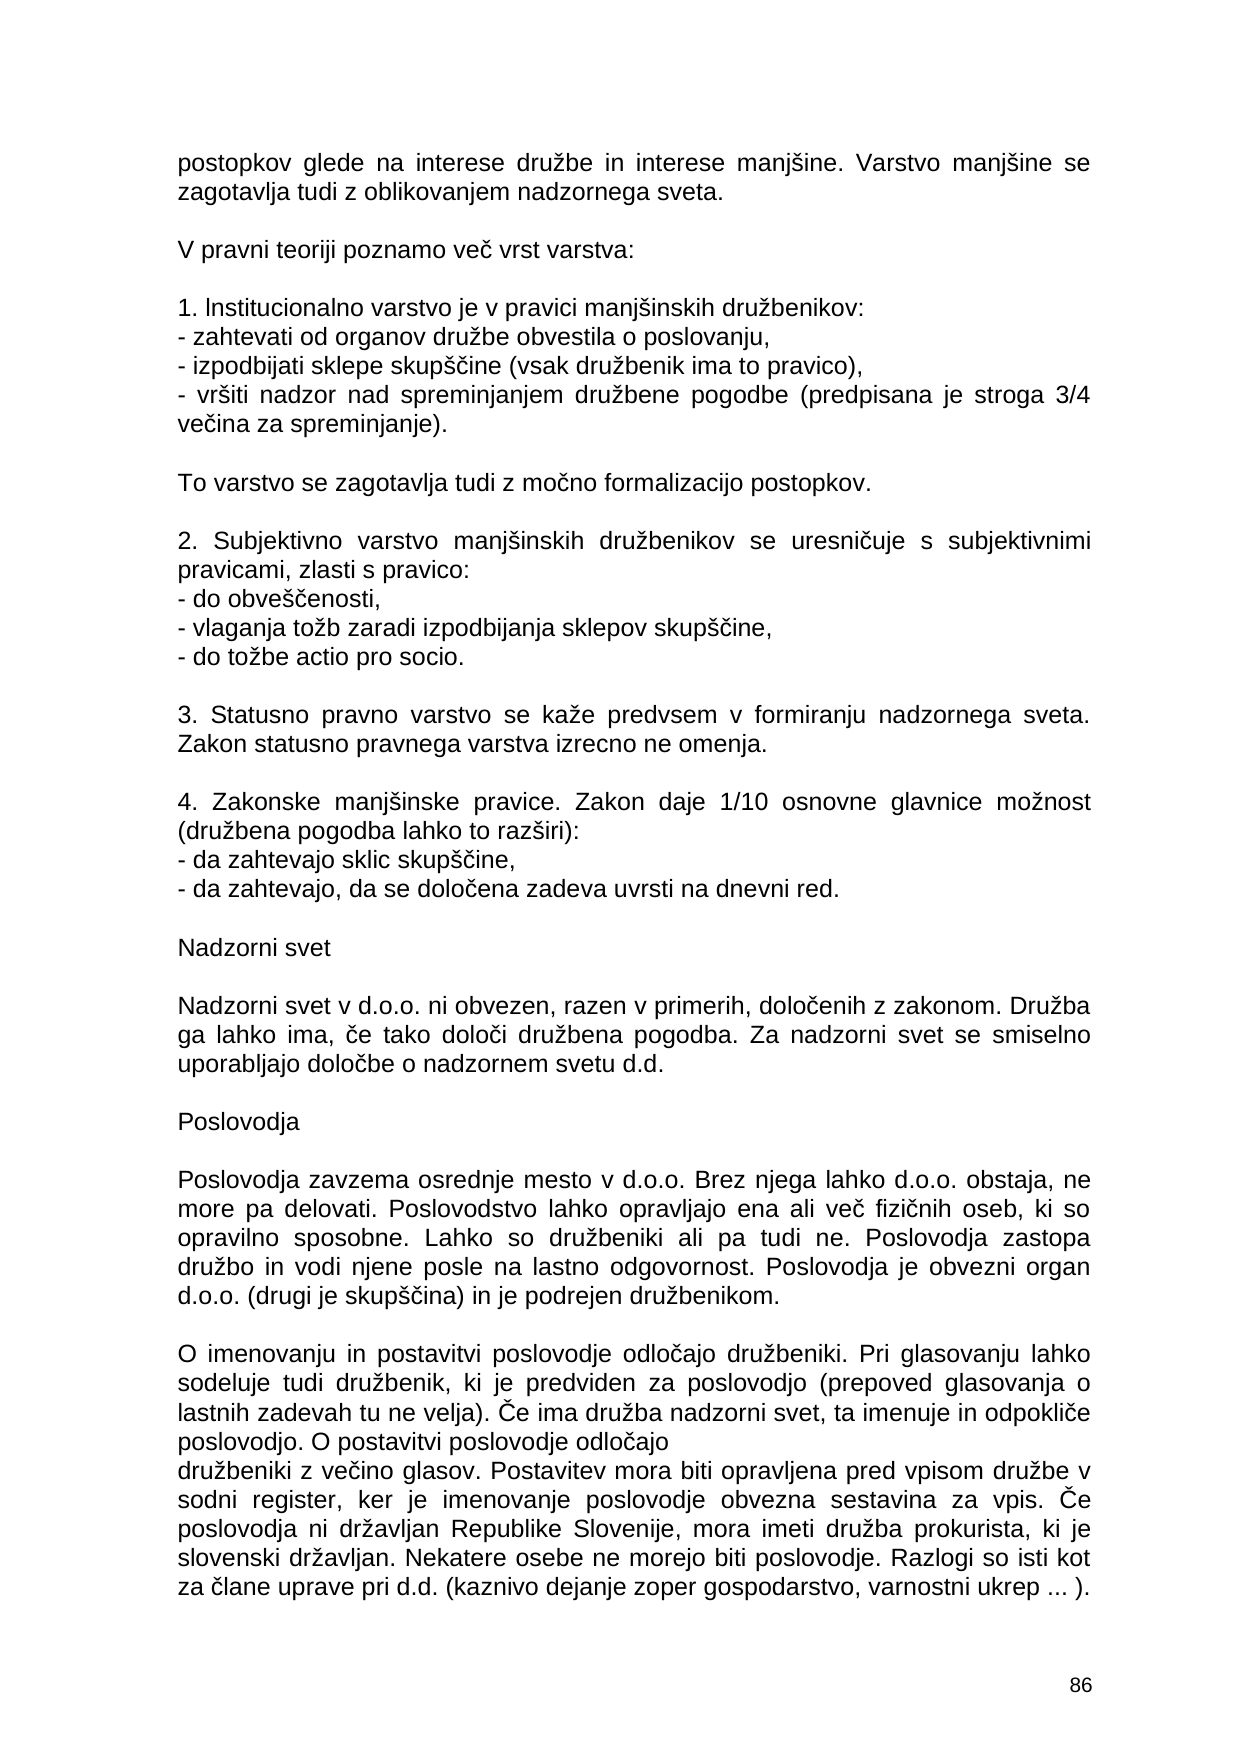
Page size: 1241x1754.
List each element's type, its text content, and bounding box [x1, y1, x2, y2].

text 4. Zakonske manjšinske pravice. Zakon daje 1/10 osnovne glavnice možnost (družbena pogodba lahko to razširi): [177, 787, 1092, 845]
text 3. Statusno pravno varstvo se kaže predvsem v formiranju nadzornega sveta. Zakon statusno pravnega varstva izrecno ne omenja. [177, 700, 1092, 758]
text družbeniki z večino glasov. Postavitev mora biti opravljena pred vpisom družbe v sodni register, ker je imenovanje poslovodje obvezna sestavina za vpis. Če poslovodja ni državljan Republike Slovenije, mora imeti družba prokurista, ki je slovenski državljan. Nekatere osebe ne morejo biti poslovodje. Razlogi so isti kot za člane uprave pri d.d. (kaznivo dejanje zoper gospodarstvo, varnostni ukrep ... ). [177, 1456, 1092, 1601]
text ‑ do obveščenosti, [177, 584, 1092, 613]
text ‑ da zahtevajo, da se določena zadeva uvrsti na dnevni red. [177, 874, 1092, 903]
text Nadzorni svet v d.o.o. ni obvezen, razen v primerih, določenih z zakonom. Družba ga lahko ima, če tako določi družbena pogodba. Za nadzorni svet se smiselno uporabljajo določbe o nadzornem svetu d.d. [177, 991, 1092, 1078]
text Poslovodja [177, 1107, 1092, 1136]
text ‑ vršiti nadzor nad spreminjanjem družbene pogodbe (predpisana je stroga 3/4 večina za spreminjanje). [177, 380, 1092, 438]
text ‑ zahtevati od organov družbe obvestila o poslovanju, [177, 322, 1092, 351]
text V pravni teoriji poznamo več vrst varstva: [177, 235, 1092, 264]
text 1. lnstitucionalno varstvo je v pravici manjšinskih družbenikov: [177, 293, 1092, 322]
text O imenovanju in postavitvi poslovodje odločajo družbeniki. Pri glasovanju lahko sodeluje tudi družbenik, ki je predviden za poslovodjo (prepoved glasovanja o lastnih zadevah tu ne velja). Če ima družba nadzorni svet, ta imenuje in odpokliče poslovodjo. O postavitvi poslovodje odločajo [177, 1339, 1092, 1456]
text To varstvo se zagotavlja tudi z močno formalizacijo postopkov. [177, 467, 1092, 496]
text ‑ da zahtevajo sklic skupščine, [177, 845, 1092, 874]
text Poslovodja zavzema osrednje mesto v d.o.o. Brez njega lahko d.o.o. obstaja, ne more pa delovati. Poslovodstvo lahko opravljajo ena ali več fizičnih oseb, ki so opravilno sposobne. Lahko so družbeniki ali pa tudi ne. Poslovodja zastopa družbo in vodi njene posle na lastno odgovornost. Poslovodja je obvezni organ d.o.o. (drugi je skupščina) in je podrejen družbenikom. [177, 1165, 1092, 1310]
text ‑ do tožbe actio pro socio. [177, 642, 1092, 671]
text ‑ izpodbijati sklepe skupščine (vsak družbenik ima to pravico), [177, 351, 1092, 380]
text 2. Subjektivno varstvo manjšinskih družbenikov se uresničuje s subjektivnimi pravicami, zlasti s pravico: [177, 526, 1092, 584]
text Nadzorni svet [177, 932, 1092, 961]
text ‑ vlaganja tožb zaradi izpodbijanja sklepov skupščine, [177, 613, 1092, 642]
text postopkov glede na interese družbe in interese manjšine. Varstvo manjšine se zagotavlja tudi z oblikovanjem nadzornega sveta. [177, 148, 1092, 206]
